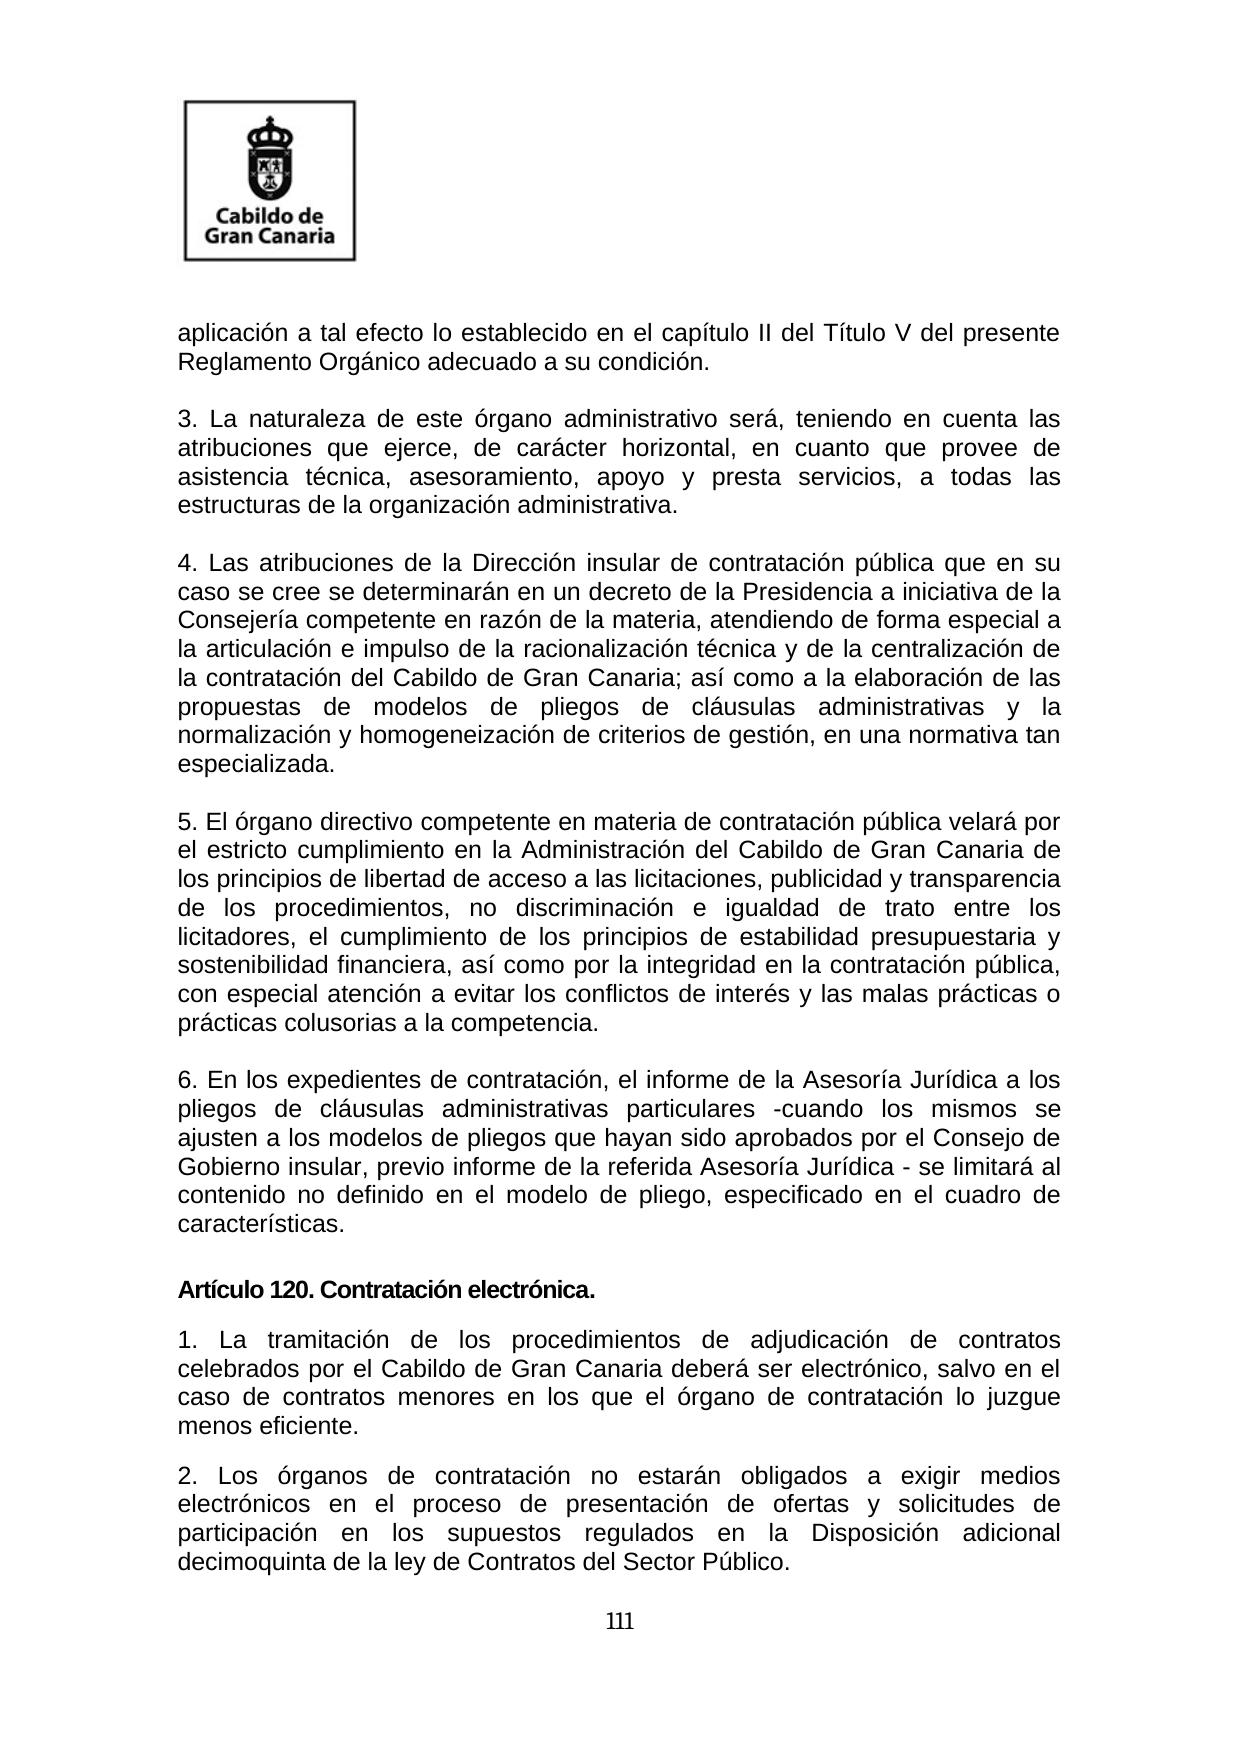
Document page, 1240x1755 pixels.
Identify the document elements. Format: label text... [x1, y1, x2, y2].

text aplicación a tal efecto lo establecido en el capítulo II del Título V del presente Reglamento Orgánico adecuado a su condición. [177, 318, 1062, 375]
text 5. El órgano directivo competente en materia de contratación pública velará por el estricto cumplimiento en la Administración del Cabildo de Gran Canaria de los principios de libertad de acceso a las licitaciones, publicidad y transparencia de los procedimientos, no discriminación e igualdad de trato entre los licitadores, el cumplimiento de los principios de estabilidad presupuestaria y sostenibilidad financiera, así como por la integridad en la contratación pública, con especial atención a evitar los conflictos de interés y las malas prácticas o prácticas colusorias a la competencia. [177, 806, 1062, 1036]
text 1. La tramitación de los procedimientos de adjudicación de contratos celebrados por el Cabildo de Gran Canaria deberá ser electrónico, salvo en el caso de contratos menores en los que el órgano de contratación lo juzgue menos eficiente. [177, 1325, 1062, 1440]
text 2. Los órganos de contratación no estarán obligados a exigir medios electrónicos en el proceso de presentación de ofertas y solicitudes de participación en los supuestos regulados en la Disposición adicional decimoquinta de la ley de Contratos del Sector Público. [177, 1461, 1062, 1576]
text 4. Las atribuciones de la Dirección insular de contratación pública que en su caso se cree se determinarán en un decreto de la Presidencia a iniciativa de la Consejería competente en razón de la materia, atendiendo de forma especial a la articulación e impulso de la racionalización técnica y de la centralización de la contratación del Cabildo de Gran Canaria; así como a la elaboración de las propuestas de modelos de pliegos de cláusulas administrativas y la normalización y homogeneización de criterios de gestión, en una normativa tan especializada. [177, 548, 1062, 778]
text 6. En los expedientes de contratación, el informe de la Asesoría Jurídica a los pliegos de cláusulas administrativas particulares -cuando los mismos se ajusten a los modelos de pliegos que hayan sido aprobados por el Consejo de Gobierno insular, previo informe de la referida Asesoría Jurídica - se limitará al contenido no definido en el modelo de pliego, especificado en el cuadro de características. [177, 1065, 1062, 1238]
text Artículo 120. Contratación electrónica. [177, 1275, 1062, 1304]
text 3. La naturaleza de este órgano administrativo será, teniendo en cuenta las atribuciones que ejerce, de carácter horizontal, en cuanto que provee de asistencia técnica, asesoramiento, apoyo y presta servicios, a todas las estructuras de la organización administrativa. [177, 404, 1062, 519]
